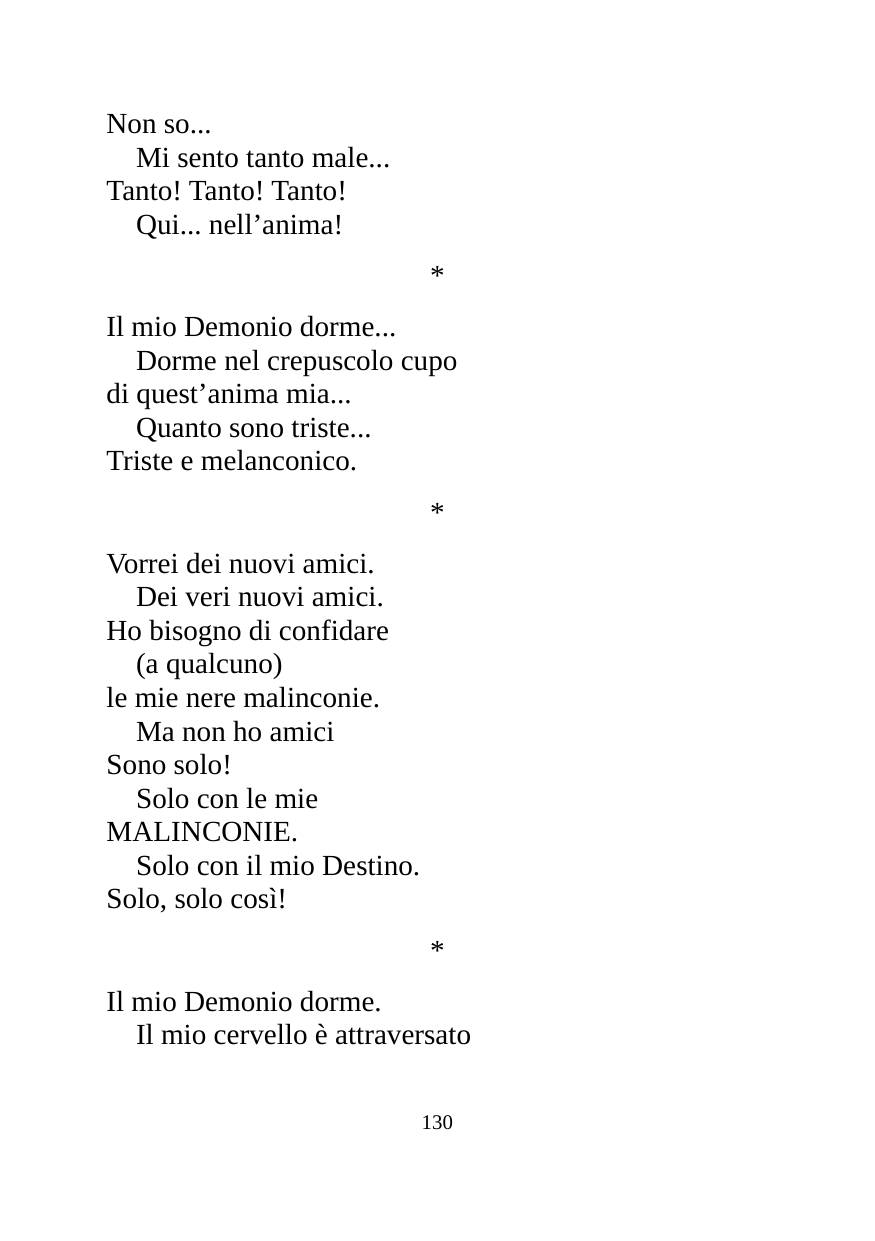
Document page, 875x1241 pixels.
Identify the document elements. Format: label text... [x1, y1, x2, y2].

text Il mio Demonio dorme... Dorme nel crepuscolo cupo [106, 309, 768, 376]
text Tanto! Tanto! Tanto! Qui... nell’anima! [106, 173, 768, 240]
text * [106, 495, 768, 528]
text Vorrei dei nuovi amici. Dei veri nuovi amici. [106, 546, 768, 613]
text Ho bisogno di confidare (a qualcuno) [106, 613, 768, 680]
text * [106, 933, 768, 966]
text Il mio Demonio dorme. Il mio cervello è attraversato [106, 984, 768, 1051]
text le mie nere malinconie. Ma non ho amici [106, 680, 768, 747]
text Non so... Mi sento tanto male... [106, 106, 768, 173]
text Triste e melanconico. [106, 443, 768, 477]
text Sono solo! Solo con le mie [106, 747, 768, 814]
text * [106, 258, 768, 292]
text Solo, solo così! [106, 881, 768, 915]
text MALINCONIE. Solo con il mio Destino. [106, 814, 768, 881]
text di quest’anima mia... Quanto sono triste... [106, 376, 768, 443]
